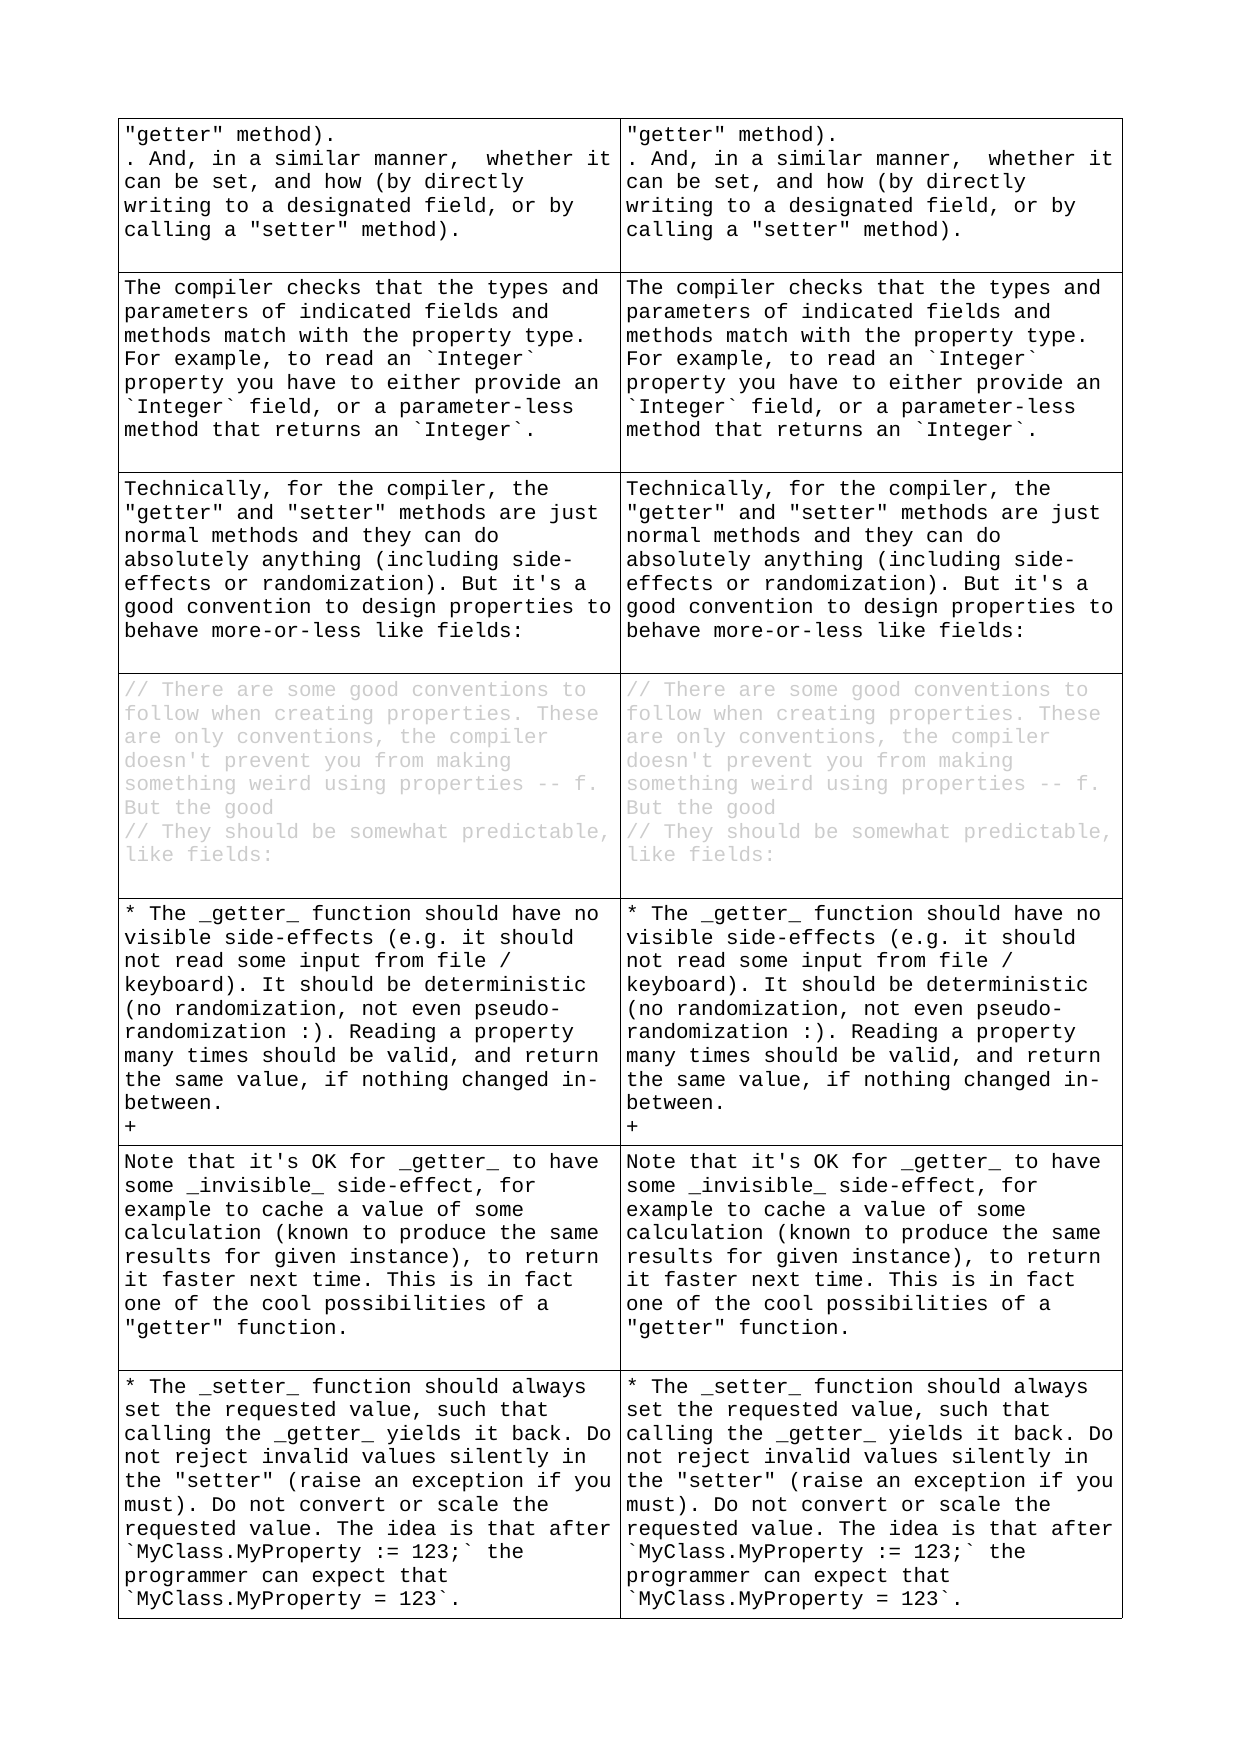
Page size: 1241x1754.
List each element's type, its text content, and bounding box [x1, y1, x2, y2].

table_cell * The _setter_ function should always set the requested value, such that calling the _getter_ yields it back. Do not reject invalid values silently in the "setter" (raise an exception if you must). Do not convert or scale the requested value. The idea is that after `MyClass.MyProperty := 123;` the programmer can expect that `MyClass.MyProperty = 123`. [119, 1371, 620, 1618]
table_cell The compiler checks that the types and parameters of indicated fields and methods match with the property type. For example, to read an `Integer` property you have to either provide an `Integer` field, or a parameter-less method that returns an `Integer`. [621, 273, 1122, 472]
table_cell * The _getter_ function should have no visible side-effects (e.g. it should not read some input from file / keyboard). It should be deterministic (no randomization, not even pseudo-randomization :). Reading a property many times should be valid, and return the same value, if nothing changed in-between. + [621, 899, 1122, 1145]
table_cell * The _getter_ function should have no visible side-effects (e.g. it should not read some input from file / keyboard). It should be deterministic (no randomization, not even pseudo-randomization :). Reading a property many times should be valid, and return the same value, if nothing changed in-between. + [119, 899, 620, 1145]
table_cell Note that it's OK for _getter_ to have some _invisible_ side-effect, for example to cache a value of some calculation (known to produce the same results for given instance), to return it faster next time. This is in fact one of the cool possibilities of a "getter" function. [621, 1146, 1122, 1370]
table_cell // There are some good conventions to follow when creating properties. These are only conventions, the compiler doesn't prevent you from making something weird using properties -- f. But the good // They should be somewhat predictable, like fields: [621, 674, 1122, 897]
table_cell "getter" method). . And, in a similar manner, whether it can be set, and how (by directly writing to a designated field, or by calling a "setter" method). [119, 119, 620, 272]
table_cell The compiler checks that the types and parameters of indicated fields and methods match with the property type. For example, to read an `Integer` property you have to either provide an `Integer` field, or a parameter-less method that returns an `Integer`. [119, 273, 620, 472]
table_cell Technically, for the compiler, the "getter" and "setter" methods are just normal methods and they can do absolutely anything (including side-effects or randomization). But it's a good convention to design properties to behave more-or-less like fields: [621, 473, 1122, 673]
table_cell Note that it's OK for _getter_ to have some _invisible_ side-effect, for example to cache a value of some calculation (known to produce the same results for given instance), to return it faster next time. This is in fact one of the cool possibilities of a "getter" function. [119, 1146, 620, 1370]
table_cell // There are some good conventions to follow when creating properties. These are only conventions, the compiler doesn't prevent you from making something weird using properties -- f. But the good // They should be somewhat predictable, like fields: [119, 674, 620, 897]
table_cell "getter" method). . And, in a similar manner, whether it can be set, and how (by directly writing to a designated field, or by calling a "setter" method). [621, 119, 1122, 272]
table_cell Technically, for the compiler, the "getter" and "setter" methods are just normal methods and they can do absolutely anything (including side-effects or randomization). But it's a good convention to design properties to behave more-or-less like fields: [119, 473, 620, 673]
table_cell * The _setter_ function should always set the requested value, such that calling the _getter_ yields it back. Do not reject invalid values silently in the "setter" (raise an exception if you must). Do not convert or scale the requested value. The idea is that after `MyClass.MyProperty := 123;` the programmer can expect that `MyClass.MyProperty = 123`. [621, 1371, 1122, 1618]
